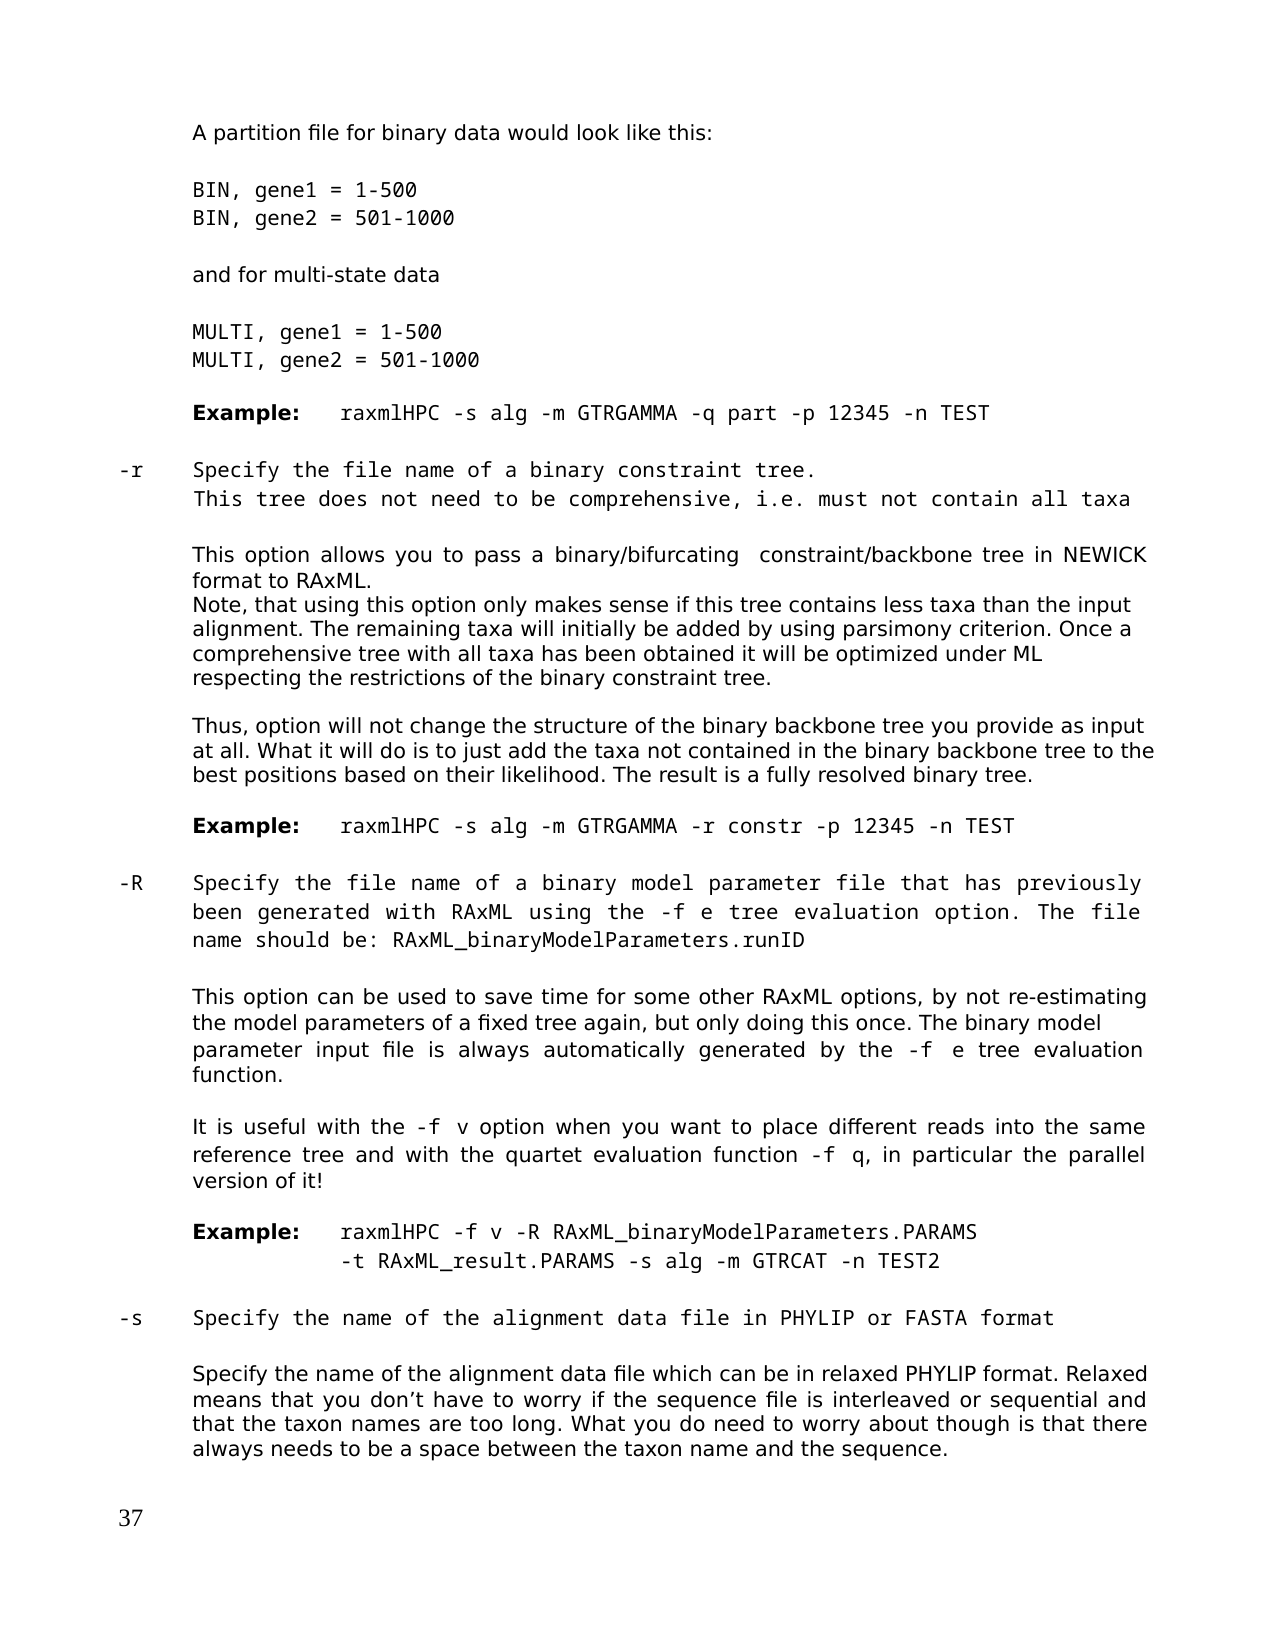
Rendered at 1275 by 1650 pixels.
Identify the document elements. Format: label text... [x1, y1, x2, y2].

text Note, that using this option only makes sense if this tree contains less taxa than the input alignment. The remaining taxa will initially be added by using parsimony criterion. Once a comprehensive tree with all taxa has been obtained it will be optimized under ML respecting the restrictions of the binary constraint tree. [118, 593, 1157, 690]
text -R Specify the file name of a binary model parameter file that has previously been generated with RAxML using the -f e tree evaluation option. The file name should be: RAxML_binaryModelParameters.runID [118, 868, 1157, 954]
text It is useful with the -f v option when you want to place different reads into the same reference tree and with the quartet evaluation function -f q, in particular the parallel version of it! [118, 1112, 1157, 1193]
text -r Specify the file name of a binary constraint tree. [118, 455, 1157, 484]
text This tree does not need to be comprehensive, i.e. must not contain all taxa [118, 484, 1157, 512]
text BIN, gene2 = 501-1000 [118, 203, 1157, 232]
text A partition file for binary data would look like this: [118, 118, 1157, 147]
text BIN, gene1 = 1-500 [118, 175, 1157, 203]
text This option can be used to save time for some other RAxML options, by not re-estimating the model parameters of a fixed tree again, but only doing this once. The binary model parameter input file is always automatically generated by the -f e tree evaluation function. [118, 982, 1157, 1088]
text This option allows you to pass a binary/bifurcating constraint/backbone tree in NEWICK format to RAxML. [118, 541, 1157, 593]
text MULTI, gene1 = 1-500 [118, 317, 1157, 346]
text -s Specify the name of the alignment data file in PHYLIP or FASTA format [118, 1303, 1157, 1331]
text Example: raxmlHPC -s alg -m GTRGAMMA -r constr -p 12345 -n TEST [118, 812, 1157, 840]
text -t RAxML_result.PARAMS -s alg -m GTRCAT -n TEST2 [118, 1246, 1157, 1274]
text and for multi-state data [118, 260, 1157, 289]
text Thus, option will not change the structure of the binary backbone tree you provide as input at all. What it will do is to just add the taxa not contained in the binary backbone tree to the best positions based on their likelihood. The result is a fully resolved binary tree. [118, 714, 1157, 787]
text Example: raxmlHPC -s alg -m GTRGAMMA -q part -p 12345 -n TEST [192, 398, 1157, 427]
text Specify the name of the alignment data file which can be in relaxed PHYLIP format. Relaxed means that you don’t have to worry if the sequence file is interleaved or sequential and that the taxon names are too long. What you do need to worry about though is that there always needs to be a space between the taxon name and the sequence. [118, 1359, 1157, 1461]
text MULTI, gene2 = 501-1000 [118, 346, 1157, 374]
text Example: raxmlHPC -f v -R RAxML_binaryModelParameters.PARAMS [118, 1217, 1157, 1246]
